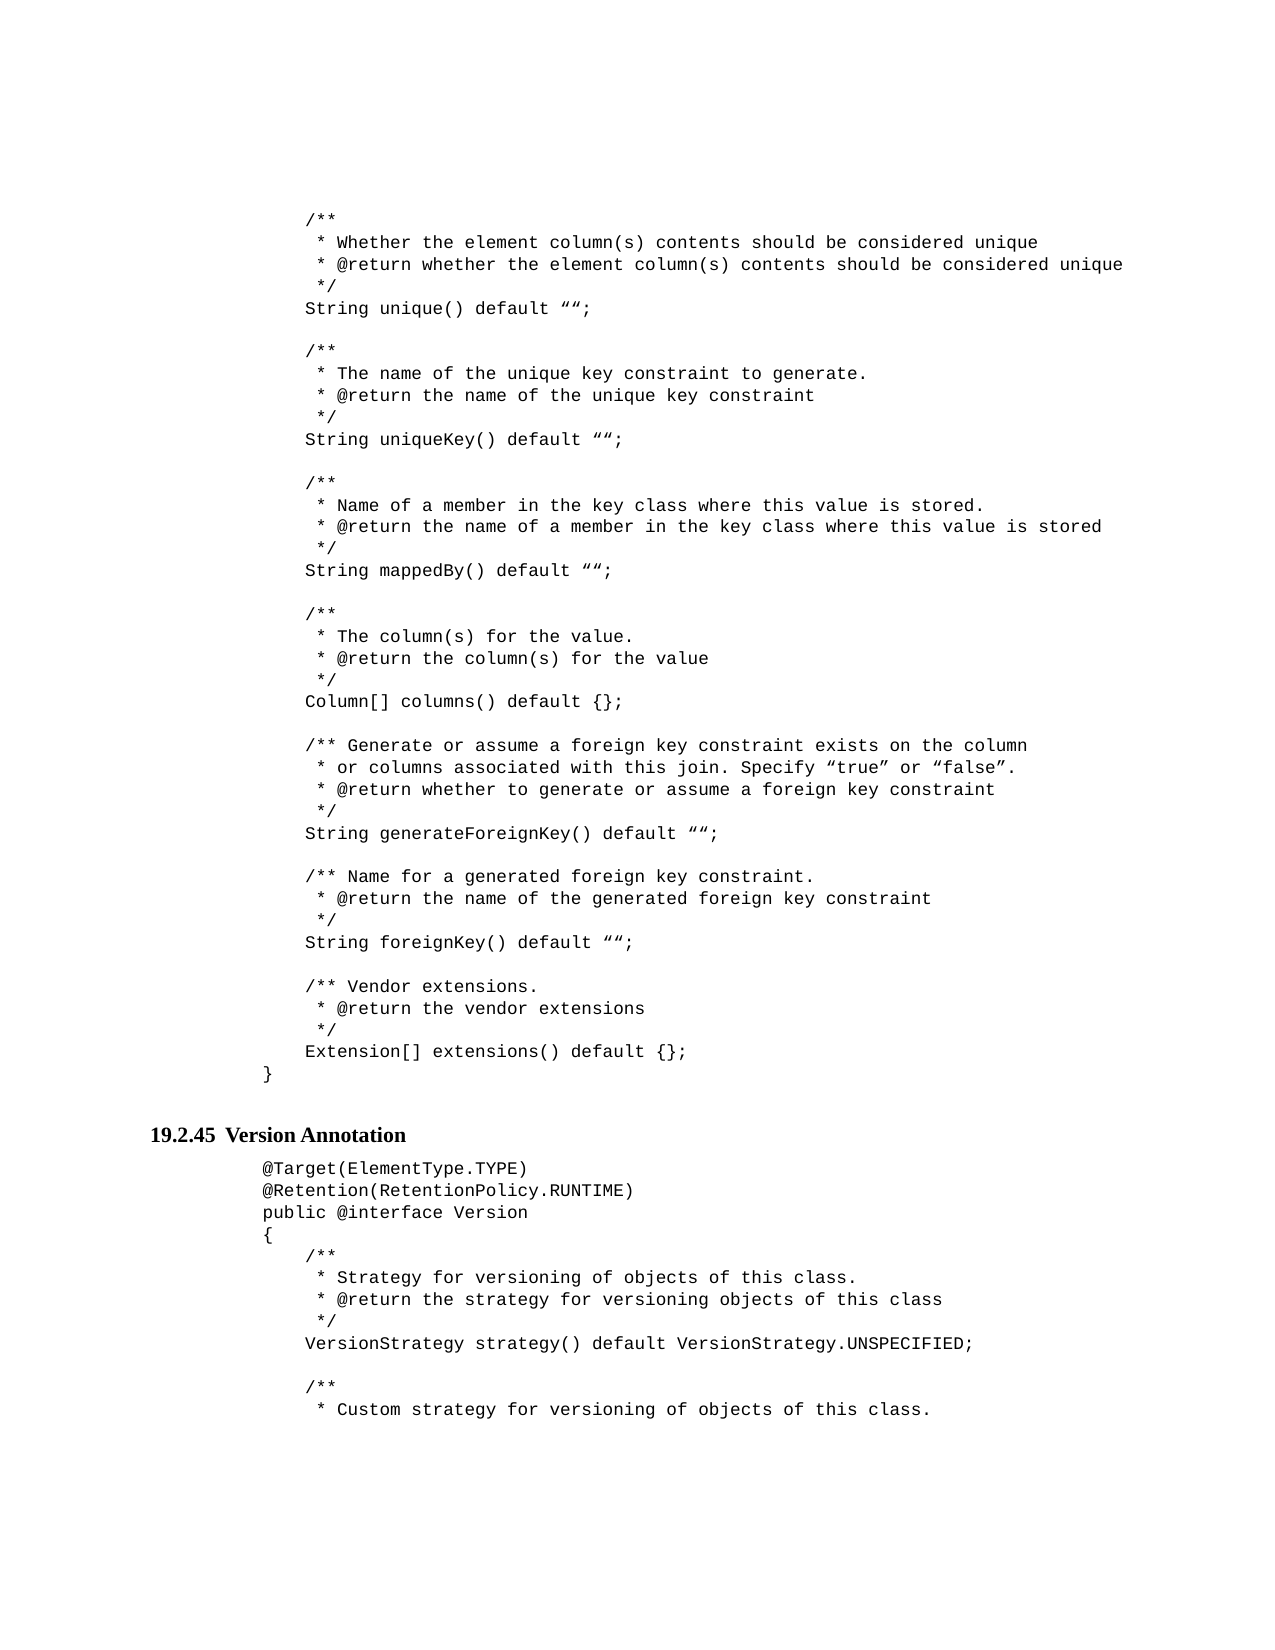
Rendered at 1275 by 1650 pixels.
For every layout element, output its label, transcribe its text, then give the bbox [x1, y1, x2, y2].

text @Retention(RetentionPolicy.RUNTIME) [262, 1180, 1125, 1202]
text */ [262, 801, 1125, 822]
text VersionStrategy strategy() default VersionStrategy.UNSPECIFIED; [262, 1333, 1125, 1355]
text */ [262, 910, 1125, 932]
text * @return the strategy for versioning objects of this class [262, 1289, 1125, 1311]
text /** Name for a generated foreign key constraint. [262, 866, 1125, 888]
text * or columns associated with this join. Specify “true” or “false”. [262, 757, 1125, 779]
text String unique() default ““; [262, 297, 1125, 319]
text * @return whether to generate or assume a foreign key constraint [262, 779, 1125, 801]
text /** [262, 1245, 1125, 1267]
text /** [262, 1377, 1125, 1398]
text /** Vendor extensions. [262, 976, 1125, 997]
text */ [262, 1311, 1125, 1333]
text * @return the column(s) for the value [262, 647, 1125, 669]
text * @return the name of the unique key constraint [262, 385, 1125, 407]
text * @return the vendor extensions [262, 997, 1125, 1019]
text * The name of the unique key constraint to generate. [262, 363, 1125, 385]
text * @return whether the element column(s) contents should be considered unique [262, 254, 1125, 276]
text */ [262, 407, 1125, 429]
text } [262, 1063, 1125, 1085]
text * Custom strategy for versioning of objects of this class. [262, 1398, 1125, 1420]
text String mappedBy() default ““; [262, 560, 1125, 582]
text * @return the name of a member in the key class where this value is stored [262, 516, 1125, 538]
text String generateForeignKey() default ““; [262, 822, 1125, 844]
text @Target(ElementType.TYPE) [262, 1158, 1125, 1180]
text * The column(s) for the value. [262, 626, 1125, 647]
text { [262, 1223, 1125, 1245]
text /** [262, 472, 1125, 494]
text Extension[] extensions() default {}; [262, 1041, 1125, 1063]
text public @interface Version [262, 1202, 1125, 1223]
text * Whether the element column(s) contents should be considered unique [262, 232, 1125, 254]
text /** Generate or assume a foreign key constraint exists on the column [262, 735, 1125, 757]
subtitle Version Annotation [150, 1121, 1125, 1147]
text */ [262, 276, 1125, 297]
text * @return the name of the generated foreign key constraint [262, 888, 1125, 910]
text */ [262, 669, 1125, 691]
text */ [262, 538, 1125, 560]
text */ [262, 1019, 1125, 1041]
text /** [262, 341, 1125, 363]
text * Strategy for versioning of objects of this class. [262, 1267, 1125, 1289]
text /** [262, 210, 1125, 232]
text /** [262, 604, 1125, 626]
text String foreignKey() default ““; [262, 932, 1125, 954]
text String uniqueKey() default ““; [262, 429, 1125, 451]
text Column[] columns() default {}; [262, 691, 1125, 713]
text * Name of a member in the key class where this value is stored. [262, 494, 1125, 516]
